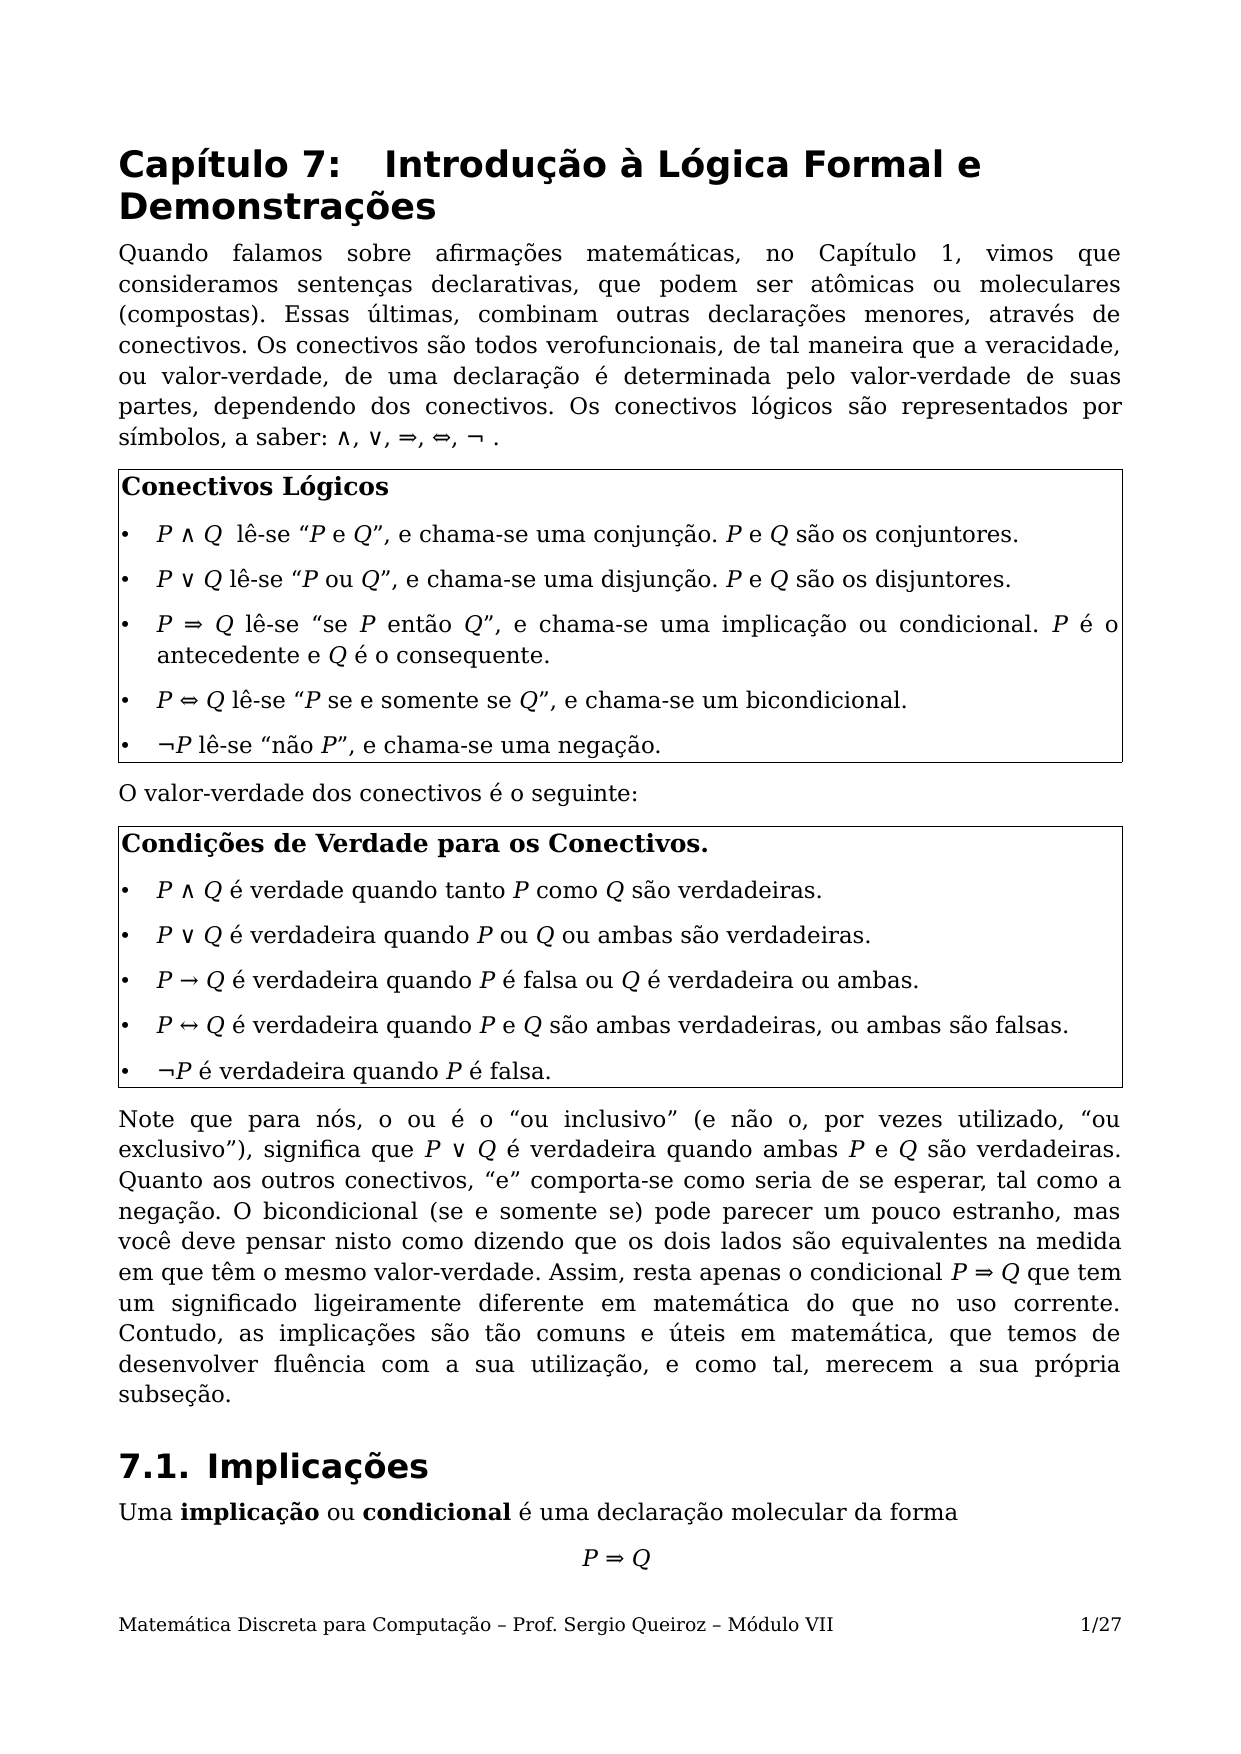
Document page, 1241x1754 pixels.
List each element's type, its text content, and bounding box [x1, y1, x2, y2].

list P ⇒ Q lê-se “se P então Q”, e chama-se uma implicação ou condicional. P é o antecedente e Q é o consequente. [119, 608, 1122, 668]
text Conectivos Lógicos [119, 470, 1122, 502]
text O valor-verdade dos conectivos é o seguinte: [118, 780, 1122, 807]
list P ∨ Q lê-se “P ou Q”, e chama-se uma disjunção. P e Q são os disjuntores. [119, 563, 1122, 593]
list P ∧ Q lê-se “P e Q”, e chama-se uma conjunção. P e Q são os conjuntores. [119, 518, 1122, 547]
list ¬P é verdadeira quando P é falsa. [119, 1055, 1122, 1087]
text Note que para nós, o ou é o “ou inclusivo” (e não o, por vezes utilizado, “ou exclusivo”), significa que P ∨ Q é verdadeira quando ambas P e Q são verdadeiras. Quanto aos outros conectivos, “e” comporta-se como seria de se esperar, tal como a negação. O bicondicional (se e somente se) pode parecer um pouco estranho, mas você deve pensar nisto como dizendo que os dois lados são equivalentes na medida em que têm o mesmo valor-verdade. Assim, resta apenas o condicional P ⇒ Q que tem um significado ligeiramente diferente em matemática do que no uso corrente. Contudo, as implicações são tão comuns e úteis em matemática, que temos de desenvolver fluência com a sua utilização, e como tal, merecem a sua própria subseção. [118, 1106, 1122, 1408]
subtitle Introdução à Lógica Formal e Demonstrações [118, 143, 1122, 228]
list P ∨ Q é verdadeira quando P ou Q ou ambas são verdadeiras. [119, 919, 1122, 949]
text Uma implicação ou condicional é uma declaração molecular da forma [118, 1499, 1122, 1526]
list P ∧ Q é verdade quando tanto P como Q são verdadeiras. [119, 874, 1122, 904]
text Quando falamos sobre afirmações matemáticas, no Capítulo 1, vimos que consideramos sentenças declarativas, que podem ser atômicas ou moleculares (compostas). Essas últimas, combinam outras declarações menores, através de conectivos. Os conectivos são todos verofuncionais, de tal maneira que a veracidade, ou valor-verdade, de uma declaração é determinada pelo valor-verdade de suas partes, dependendo dos conectivos. Os conectivos lógicos são representados por símbolos, a saber: ∧, ∨, ⇒, ⇔, ¬ . [118, 240, 1122, 451]
subtitle Implicações [118, 1448, 1122, 1487]
list P ↔ Q é verdadeira quando P e Q são ambas verdadeiras, ou ambas são falsas. [119, 1009, 1122, 1039]
list P → Q é verdadeira quando P é falsa ou Q é verdadeira ou ambas. [119, 964, 1122, 994]
list ¬P lê-se “não P”, e chama-se uma negação. [119, 729, 1122, 762]
list P ⇔ Q lê-se “P se e somente se Q”, e chama-se um bicondicional. [119, 684, 1122, 714]
text Condições de Verdade para os Conectivos. [119, 827, 1122, 858]
text P ⇒ Q [118, 1545, 1122, 1571]
